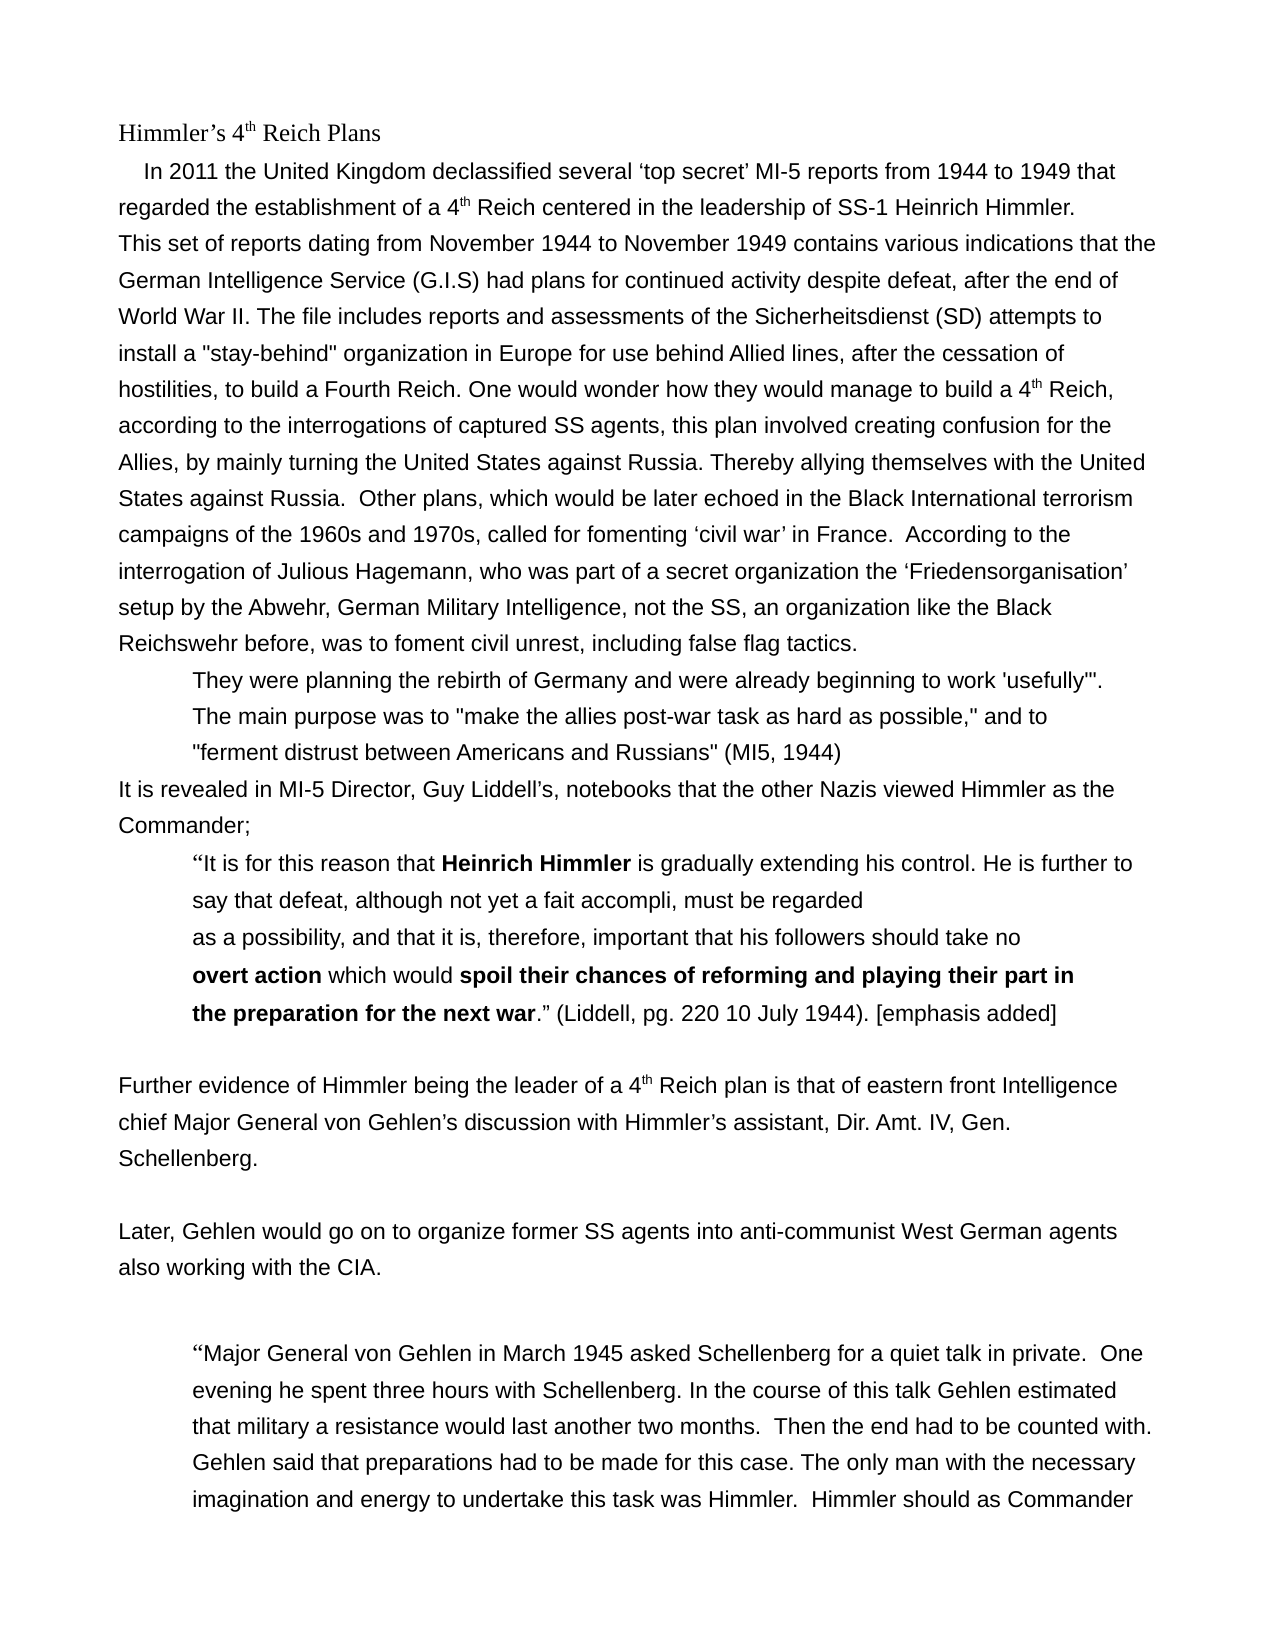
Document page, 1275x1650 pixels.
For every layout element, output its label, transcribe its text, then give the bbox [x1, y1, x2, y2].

text "ferment distrust between Americans and Russians" (MI5, 1944) [192, 739, 1157, 766]
text Further evidence of Himmler being the leader of a 4th Reich plan is that of eastern front Intelligence chief Major General von Gehlen’s discussion with Himmler’s assistant, Dir. Amt. IV, Gen. Schellenberg. [118, 1072, 1157, 1171]
text the preparation for the next war.” (Liddell, pg. 220 10 July 1944). [emphasis added] [192, 999, 1157, 1026]
text Later, Gehlen would go on to organize former SS agents into anti-communist West German agents also working with the CIA. [118, 1218, 1157, 1280]
text overt action which would spoil their chances of reforming and playing their part in [192, 960, 1157, 989]
text It is revealed in MI-5 Director, Guy Liddell’s, notebooks that the other Nazis viewed Himmler as the Commander; [118, 776, 1157, 838]
text “It is for this reason that Heinrich Himmler is gradually extending his control. He is further to say that defeat, although not yet a fait accompli, must be regarded [192, 848, 1157, 913]
text The main purpose was to "make the allies post-war task as hard as possible," and to [192, 703, 1157, 729]
text This set of reports dating from November 1944 to November 1949 contains various indications that the German Intelligence Service (G.I.S) had plans for continued activity despite defeat, after the end of World War II. The file includes reports and assessments of the Sicherheitsdienst (SD) attempts to install a "stay-behind" organization in Europe for use behind Allied lines, after the cessation of hostilities, to build a Fourth Reich. One would wonder how they would manage to build a 4th Reich, according to the interrogations of captured SS agents, this plan involved creating confusion for the Allies, by mainly turning the United States against Russia. Thereby allying themselves with the United States against Russia. Other plans, which would be later echoed in the Black International terrorism campaigns of the 1960s and 1970s, called for fomenting ‘civil war’ in France. According to the interrogation of Julious Hagemann, who was part of a secret organization the ‘Friedensorganisation’ setup by the Abwehr, German Military Intelligence, not the SS, an organization like the Black Reichswehr before, was to foment civil unrest, including false flag tactics. [118, 230, 1157, 657]
text In 2011 the United Kingdom declassified several ‘top secret’ MI-5 reports from 1944 to 1949 that regarded the establishment of a 4th Reich centered in the leadership of SS-1 Heinrich Himmler. [118, 158, 1157, 220]
text as a possibility, and that it is, therefore, important that his followers should take no [192, 923, 1157, 950]
text Himmler’s 4th Reich Plans [118, 118, 1157, 147]
text They were planning the rebirth of Germany and were already beginning to work 'usefully'". [192, 667, 1157, 693]
text “Major General von Gehlen in March 1945 asked Schellenberg for a quiet talk in private. One evening he spent three hours with Schellenberg. In the course of this talk Gehlen estimated that military a resistance would last another two months. Then the end had to be counted with. Gehlen said that preparations had to be made for this case. The only man with the necessary imagination and energy to undertake this task was Himmler. Himmler should as Commander [192, 1338, 1157, 1512]
